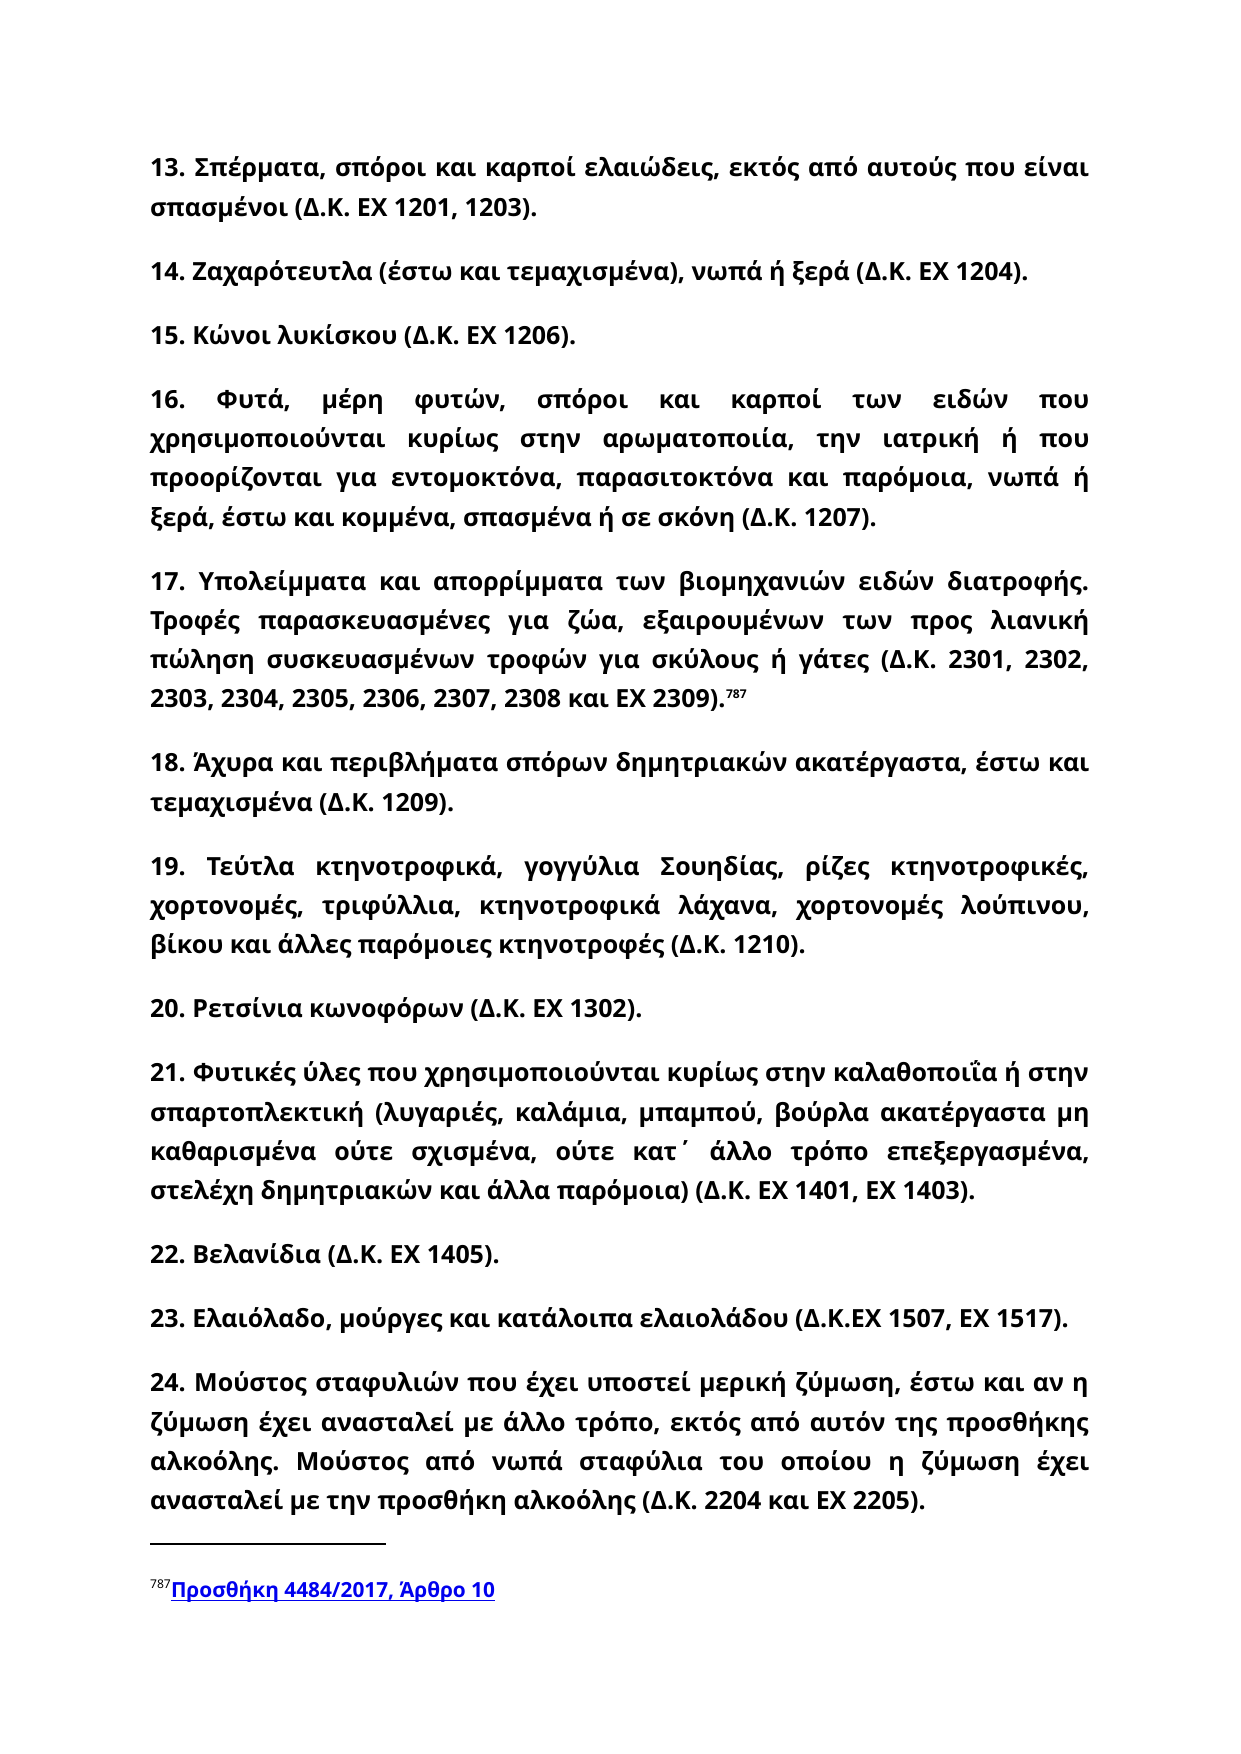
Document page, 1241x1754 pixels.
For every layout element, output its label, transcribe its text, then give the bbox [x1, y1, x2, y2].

text 21. Φυτικές ύλες που χρησιμοποιούνται κυρίως στην καλαθοποιΐα ή στην σπαρτοπλεκτική (λυγαριές, καλάμια, μπαμπού, βούρλα ακατέργαστα μη καθαρισμένα ούτε σχισμένα, ούτε κατ΄ άλλο τρόπο επεξεργασμένα, στελέχη δημητριακών και άλλα παρόμοια) (Δ.Κ. ΕΧ 1401, ΕΧ 1403). [150, 1055, 1090, 1207]
text 16. Φυτά, μέρη φυτών, σπόροι και καρποί των ειδών που χρησιμοποιούνται κυρίως στην αρωματοποιία, την ιατρική ή που προορίζονται για εντομοκτόνα, παρασιτοκτόνα και παρόμοια, νωπά ή ξερά, έστω και κομμένα, σπασμένα ή σε σκόνη (Δ.Κ. 1207). [150, 382, 1090, 533]
text 23. Ελαιόλαδο, μούργες και κατάλοιπα ελαιολάδου (Δ.Κ.ΕΧ 1507, ΕΧ 1517). [150, 1301, 1090, 1335]
text 24. Μούστος σταφυλιών που έχει υποστεί μερική ζύμωση, έστω και αν η ζύμωση έχει ανασταλεί με άλλο τρόπο, εκτός από αυτόν της προσθήκης αλκοόλης. Μούστος από νωπά σταφύλια του οποίου η ζύμωση έχει ανασταλεί με την προσθήκη αλκοόλης (Δ.Κ. 2204 και ΕΧ 2205). [150, 1365, 1090, 1517]
text 13. Σπέρματα, σπόροι και καρποί ελαιώδεις, εκτός από αυτούς που είναι σπασμένοι (Δ.Κ. ΕΧ 1201, 1203). [150, 150, 1090, 223]
text 17. Υπολείμματα και απορρίμματα των βιομηχανιών ειδών διατροφής. Τροφές παρασκευασμένες για ζώα, εξαιρουμένων των προς λιανική πώληση συσκευασμένων τροφών για σκύλους ή γάτες (Δ.Κ. 2301, 2302, 2303, 2304, 2305, 2306, 2307, 2308 και ΕΧ 2309). [150, 563, 1090, 715]
text 18. Άχυρα και περιβλήματα σπόρων δημητριακών ακατέργαστα, έστω και τεμαχισμένα (Δ.Κ. 1209). [150, 745, 1090, 818]
text 15. Κώνοι λυκίσκου (Δ.Κ. ΕΧ 1206). [150, 317, 1090, 352]
text 20. Ρετσίνια κωνοφόρων (Δ.Κ. ΕΧ 1302). [150, 991, 1090, 1025]
text 14. Ζαχαρότευτλα (έστω και τεμαχισμένα), νωπά ή ξερά (Δ.Κ. ΕΧ 1204). [150, 253, 1090, 287]
text 19. Τεύτλα κτηνοτροφικά, γογγύλια Σουηδίας, ρίζες κτηνοτροφικές, χορτονομές, τριφύλλια, κτηνοτροφικά λάχανα, χορτονομές λούπινου, βίκου και άλλες παρόμοιες κτηνοτροφές (Δ.Κ. 1210). [150, 848, 1090, 961]
text 22. Βελανίδια (Δ.Κ. ΕΧ 1405). [150, 1237, 1090, 1271]
text Προσθήκη 4484/2017, Άρθρο 10 [150, 1576, 1090, 1604]
